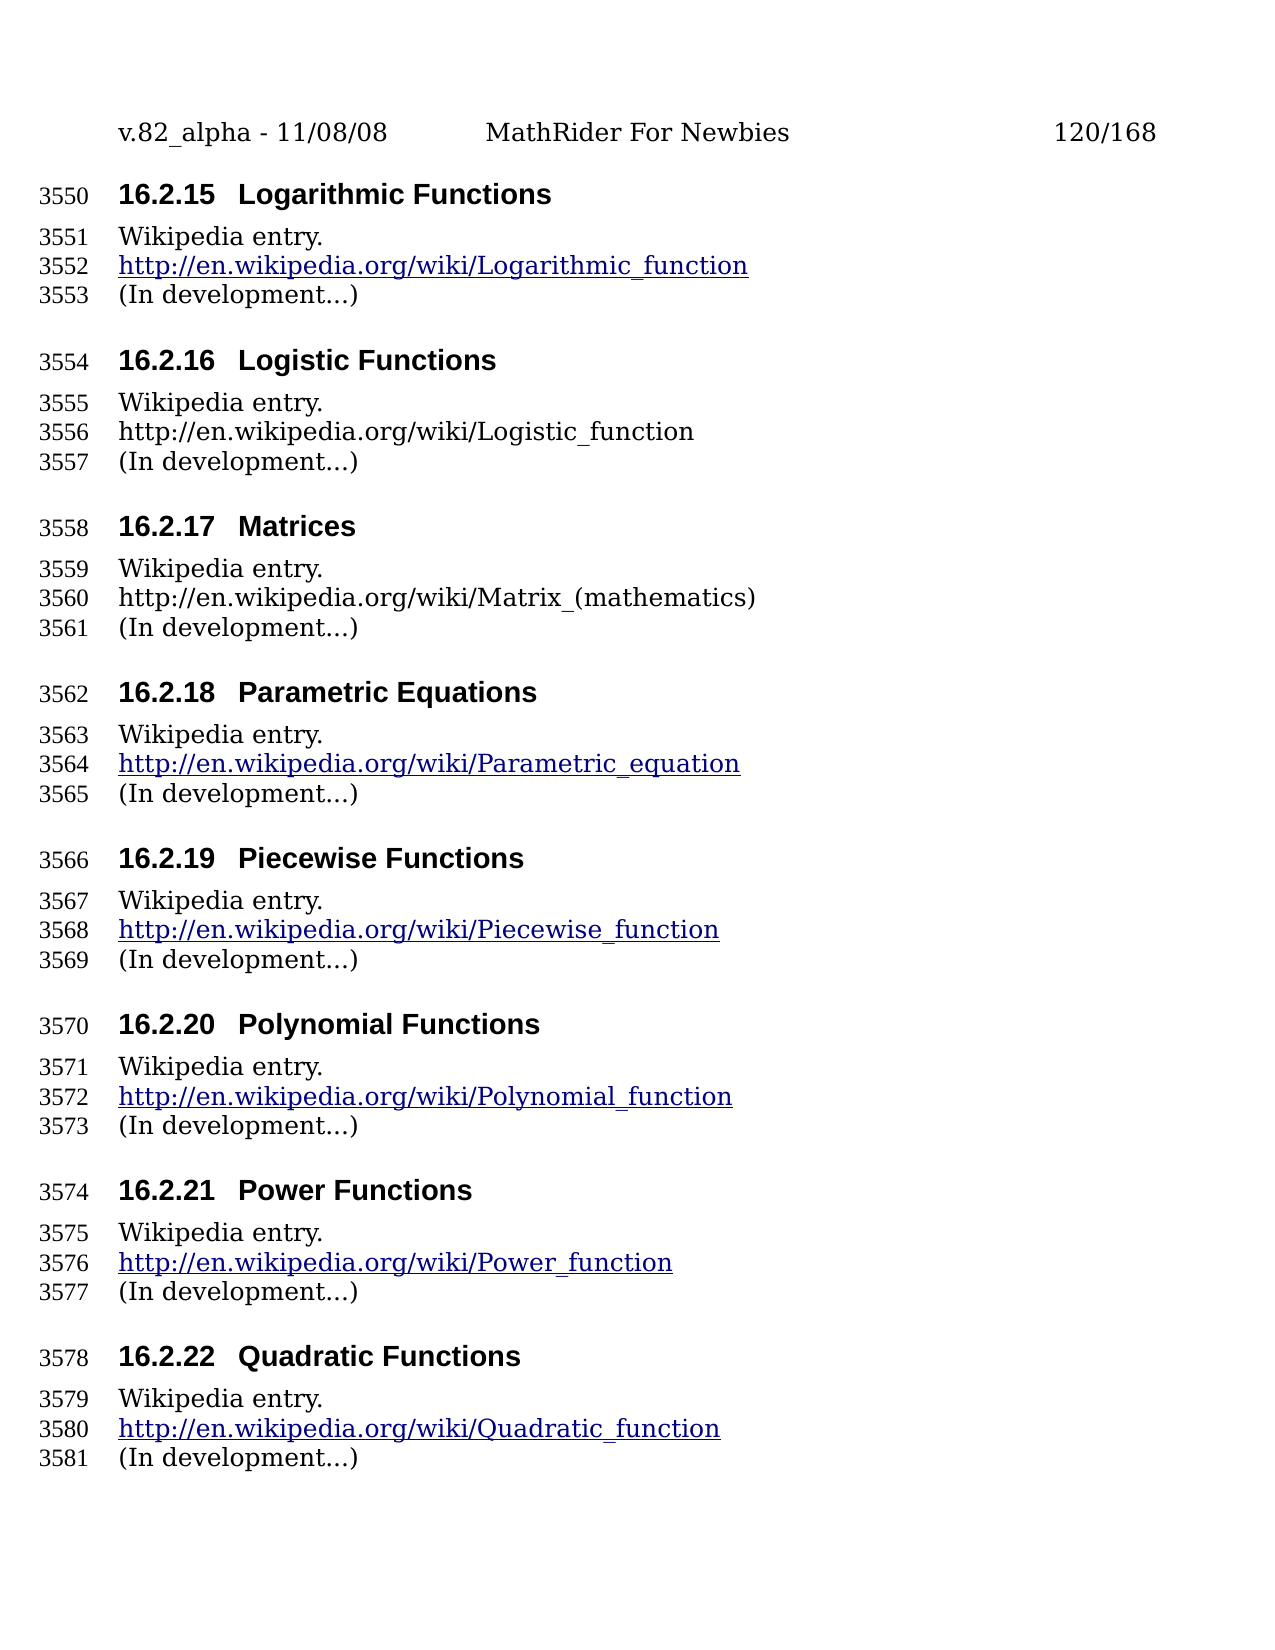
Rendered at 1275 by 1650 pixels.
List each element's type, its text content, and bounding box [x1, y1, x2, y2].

text (In development...) [118, 1277, 1157, 1306]
text http://en.wikipedia.org/wiki/Piecewise_function [118, 916, 1157, 945]
subtitle Power Functions [118, 1173, 1157, 1207]
text http://en.wikipedia.org/wiki/Logistic_function [118, 417, 1157, 447]
text Wikipedia entry. [118, 388, 1157, 417]
subtitle Matrices [118, 509, 1157, 542]
text Wikipedia entry. [118, 1052, 1157, 1082]
subtitle Polynomial Functions [118, 1007, 1157, 1041]
text (In development...) [118, 1111, 1157, 1140]
text http://en.wikipedia.org/wiki/Quadratic_function [118, 1414, 1157, 1443]
text Wikipedia entry. [118, 222, 1157, 251]
text (In development...) [118, 281, 1157, 310]
text http://en.wikipedia.org/wiki/Parametric_equation [118, 749, 1157, 779]
text http://en.wikipedia.org/wiki/Matrix_(mathematics) [118, 583, 1157, 613]
text http://en.wikipedia.org/wiki/Logarithmic_function [118, 251, 1157, 281]
text (In development...) [118, 613, 1157, 642]
text Wikipedia entry. [118, 1218, 1157, 1248]
text Wikipedia entry. [118, 720, 1157, 749]
text Wikipedia entry. [118, 554, 1157, 583]
text Wikipedia entry. [118, 1384, 1157, 1414]
text (In development...) [118, 447, 1157, 476]
subtitle Logistic Functions [118, 343, 1157, 376]
subtitle Logarithmic Functions [118, 177, 1157, 210]
text http://en.wikipedia.org/wiki/Polynomial_function [118, 1082, 1157, 1111]
text (In development...) [118, 1443, 1157, 1472]
subtitle Piecewise Functions [118, 841, 1157, 874]
text (In development...) [118, 945, 1157, 974]
subtitle Quadratic Functions [118, 1339, 1157, 1373]
subtitle Parametric Equations [118, 675, 1157, 708]
text http://en.wikipedia.org/wiki/Power_function [118, 1248, 1157, 1277]
text (In development...) [118, 779, 1157, 808]
text Wikipedia entry. [118, 886, 1157, 916]
